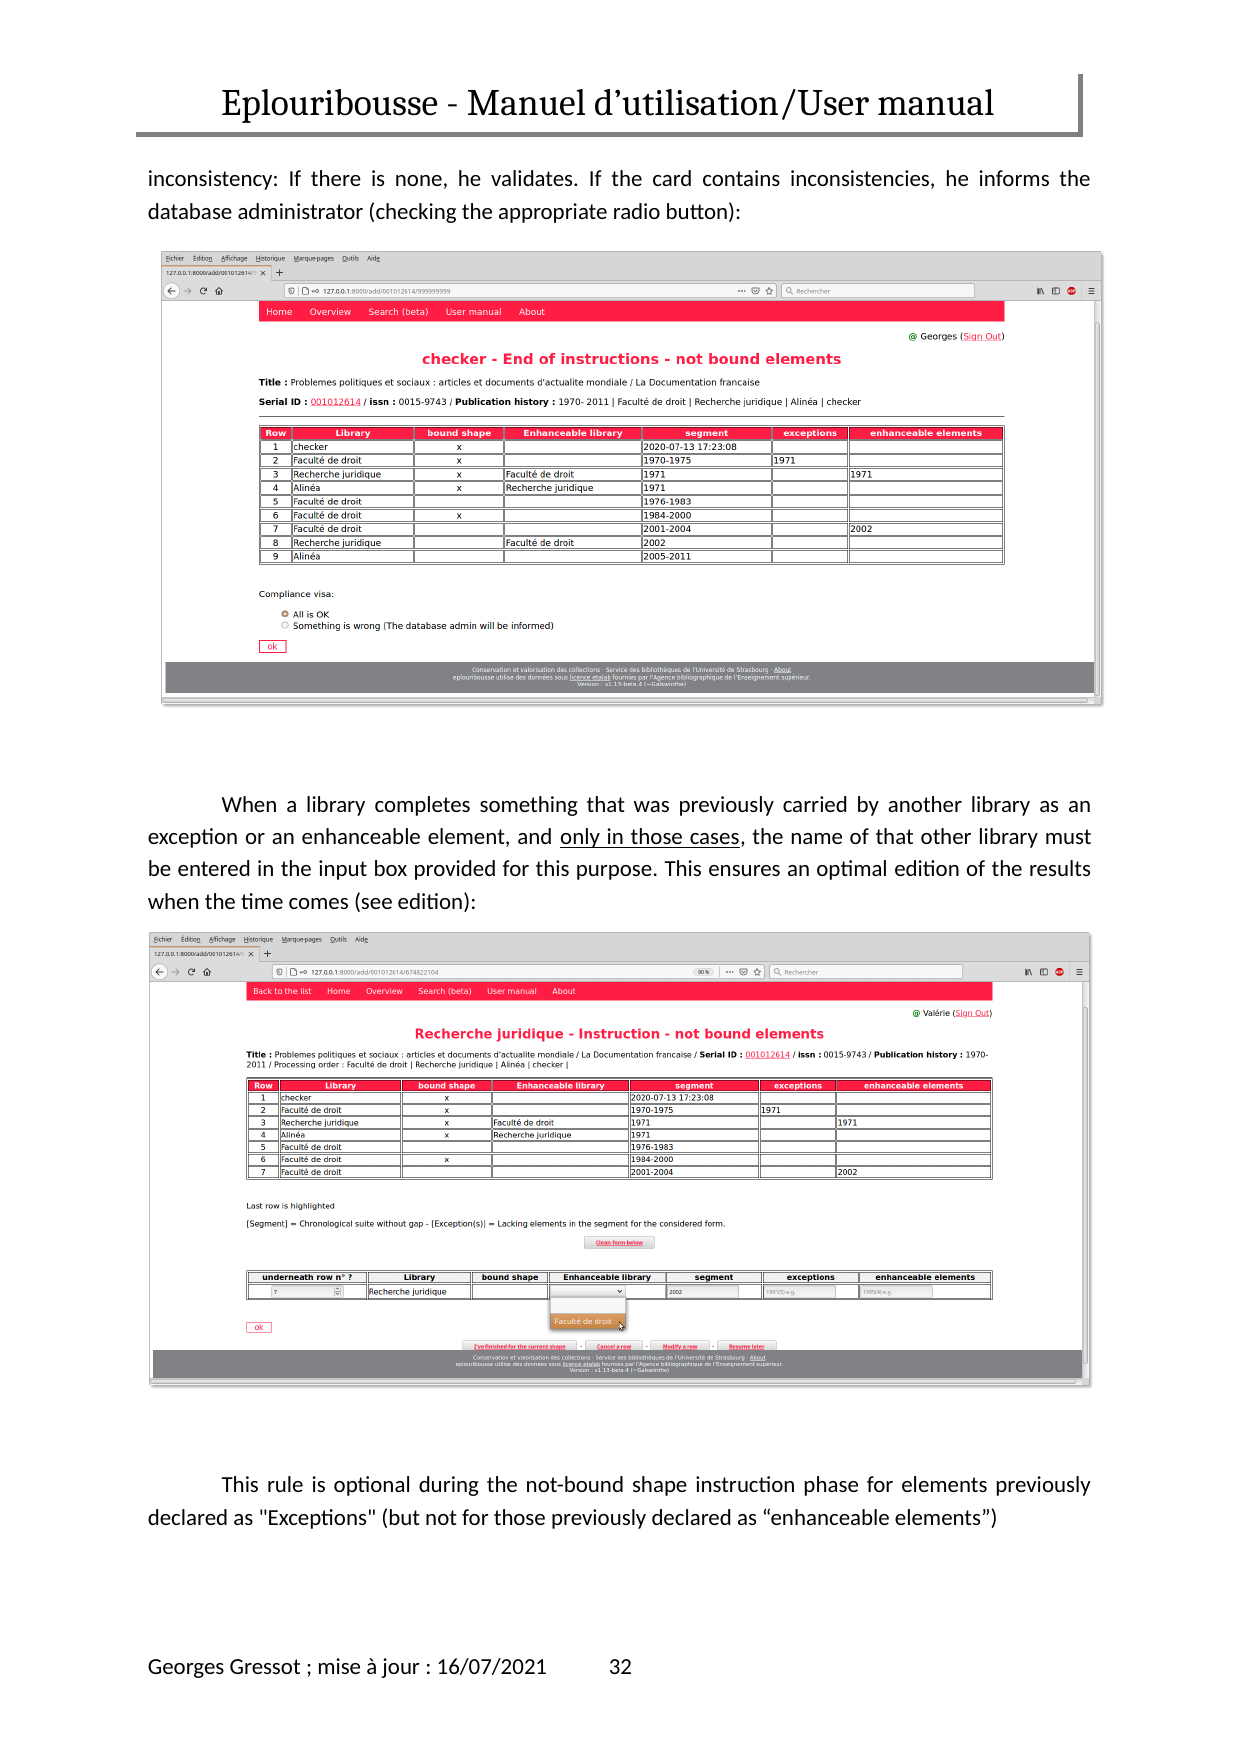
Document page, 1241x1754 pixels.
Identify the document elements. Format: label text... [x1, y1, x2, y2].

text This rule is optional during the not-bound shape instruction phase for elements previously declared as "Exceptions" (but not for those previously declared as “enhanceable elements”) [148, 1471, 1093, 1531]
picture [159, 249, 1105, 708]
text inconsistency: If there is none, he validates. If the card contains inconsistencies, he informs the database administrator (checking the appropriate radio button): [148, 164, 1093, 225]
picture [147, 930, 1093, 1389]
text When a library completes something that was previously carried by another library as an exception or an enhanceable element, and only in those cases, the name of that other library must be entered in the input box provided for this purpose. This ensures an optimal edition of the results when the time comes (see edition): [148, 790, 1093, 915]
